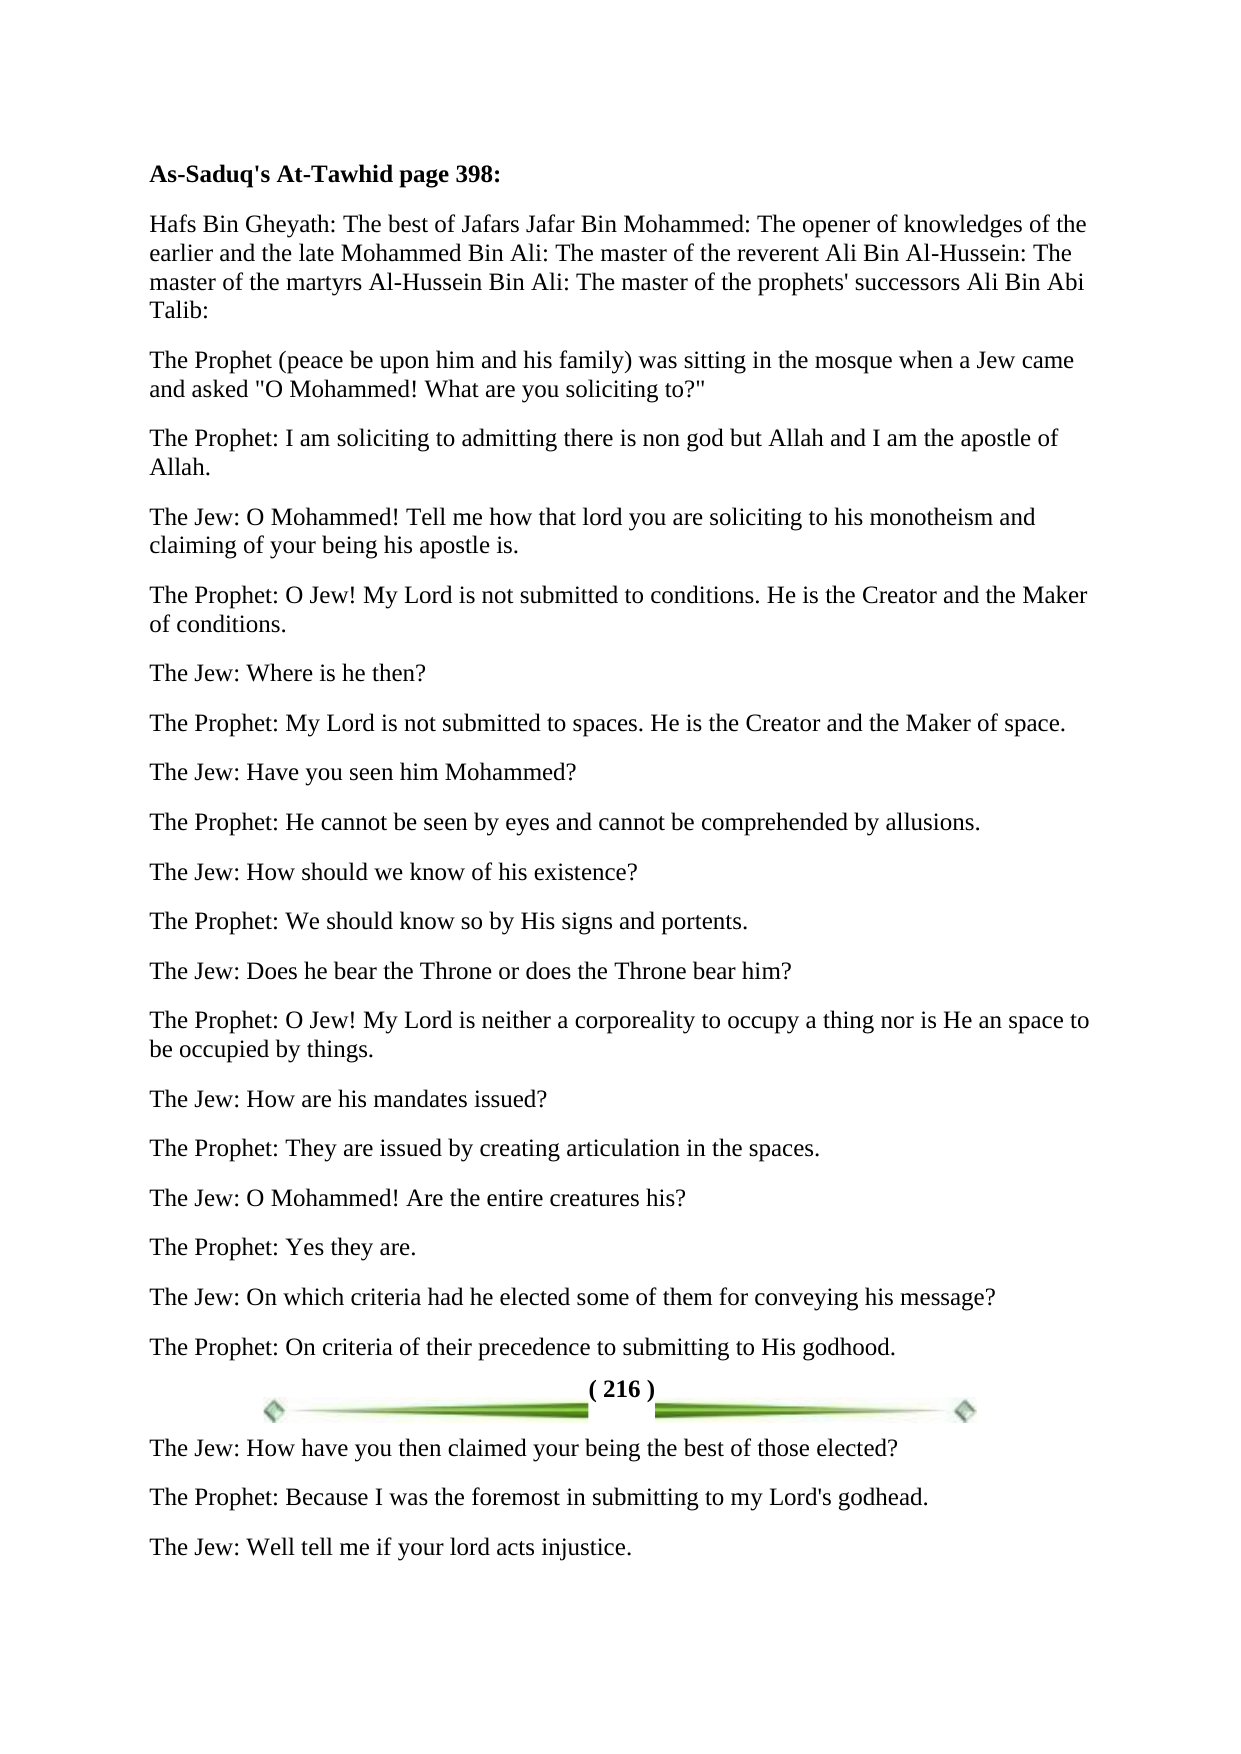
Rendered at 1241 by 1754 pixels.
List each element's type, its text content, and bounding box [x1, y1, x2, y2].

table_header As­-Saduq's At­-Tawhid page 398: Hafs Bin Gheyath: The best of Jafars Jafar Bin Mohammed: The opener of knowledges of the earlier and the late Mohammed Bin Ali: The master of the reverent Ali Bin Al­-Hussein: The master of the martyrs Al­-Hussein Bin Ali: The master of the prophets' successors Ali Bin Abi Talib: The Prophet (peace be upon him and his family) was sitting in the mosque when a Jew came and asked "O Mohammed! What are you soliciting to?" The Prophet: I am soliciting to admitting there is non god but Allah and I am the apostle of Allah. The Jew: O Mohammed! Tell me how that lord you are soliciting to his monotheism and claiming of your being his apostle is. The Prophet: O Jew! My Lord is not submitted to conditions. He is the Creator and the Maker of conditions. The Jew: Where is he then? The Prophet: My Lord is not submitted to spaces. He is the Creator and the Maker of space. The Jew: Have you seen him Mohammed? The Prophet: He cannot be seen by eyes and cannot be comprehended by allusions. The Jew: How should we know of his existence? The Prophet: We should know so by His signs and portents. The Jew: Does he bear the Throne or does the Throne bear him? The Prophet: O Jew! My Lord is neither a corporeality to occupy a thing nor is He an space to be occupied by things. The Jew: How are his mandates issued? The Prophet: They are issued by creating articulation in the spaces. The Jew: O Mohammed! Are the entire creatures his? The Prophet: Yes they are. The Jew: On which criteria had he elected some of them for conveying his message? The Prophet: On criteria of their precedence to submitting to His godhood. [148, 148, 1093, 1372]
table_header ( 216 ) The Jew: How have you then claimed your being the best of those elected? The Prophet: Because I was the foremost in submitting to my Lord's godhead. The Jew: Well tell me if your lord acts injustice. [148, 1373, 1093, 1573]
